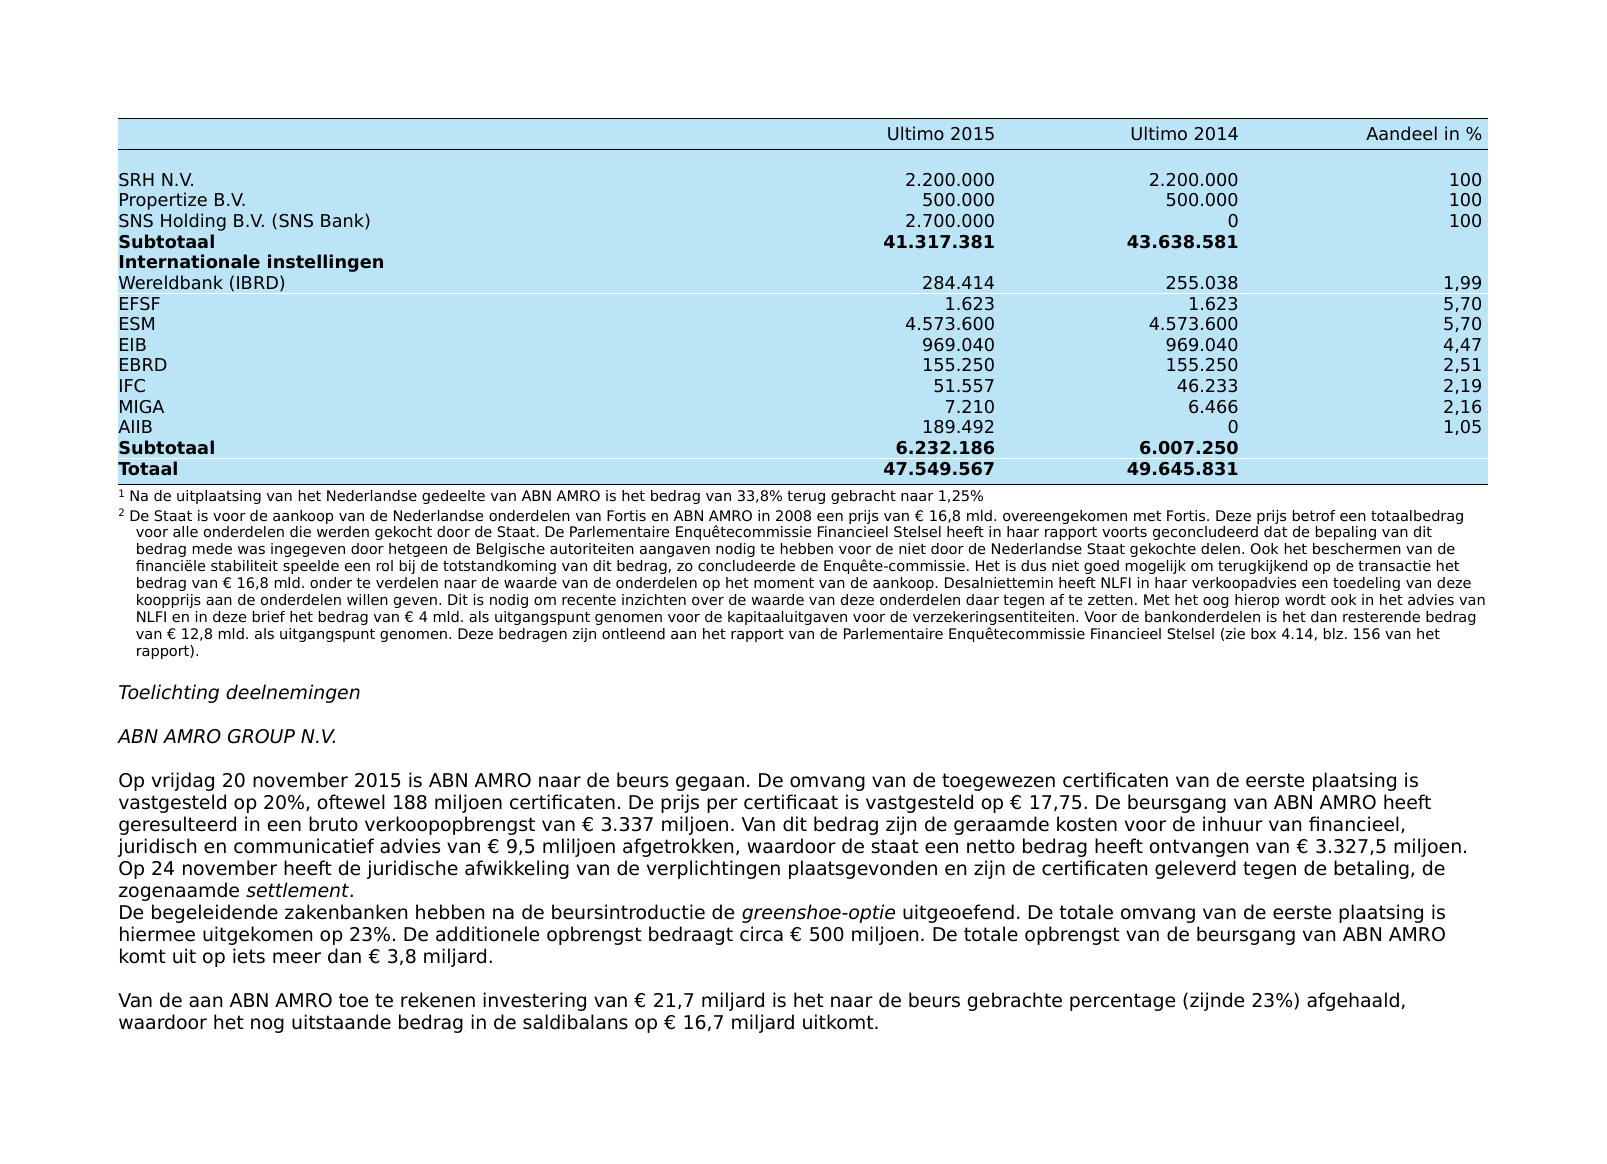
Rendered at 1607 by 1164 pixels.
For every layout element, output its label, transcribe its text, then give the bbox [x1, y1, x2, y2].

table_cell 189.492 [758, 417, 1001, 438]
table_cell 2,16 [1245, 397, 1488, 417]
table_cell 49.645.831 [1001, 459, 1244, 484]
table_cell EFSF [118, 294, 757, 314]
table_cell 1,99 [1245, 273, 1488, 293]
table_cell Internationale instellingen [118, 252, 757, 273]
table_cell 155.250 [758, 355, 1001, 376]
table_cell 6.232.186 [758, 438, 1001, 458]
table_cell 7.210 [758, 397, 1001, 417]
table_cell 2,51 [1245, 355, 1488, 376]
table_cell 4,47 [1245, 335, 1488, 355]
table_cell 46.233 [1001, 376, 1244, 397]
table_cell [1245, 232, 1488, 252]
table_header [118, 119, 757, 149]
table_cell SNS Holding B.V. (SNS Bank) [118, 211, 757, 232]
table_cell Wereldbank (IBRD) [118, 273, 757, 293]
table_cell EIB [118, 335, 757, 355]
table_cell 5,70 [1245, 294, 1488, 314]
table_cell 4.573.600 [758, 314, 1001, 335]
table_cell ESM [118, 314, 757, 335]
table_cell [1001, 150, 1244, 170]
text De begeleidende zakenbanken hebben na de beursintroductie de greenshoe-optie uitgeoefend. De totale omvang van de eerste plaatsing is hiermee uitgekomen op 23%. De additionele opbrengst bedraagt circa € 500 miljoen. De totale opbrengst van de beursgang van ABN AMRO komt uit op iets meer dan € 3,8 miljard. [118, 902, 1488, 968]
table_cell 0 [1001, 211, 1244, 232]
table_header Ultimo 2014 [1001, 119, 1244, 149]
table_cell 2,19 [1245, 376, 1488, 397]
table_cell Propertize B.V. [118, 190, 757, 211]
table_cell [1245, 438, 1488, 458]
table_header Ultimo 2015 [758, 119, 1001, 149]
table_cell AIIB [118, 417, 757, 438]
table_cell [1245, 459, 1488, 484]
table_cell 1.623 [758, 294, 1001, 314]
subtitle ABN AMRO GROUP N.V. [118, 726, 1488, 748]
table_cell 969.040 [758, 335, 1001, 355]
table_cell IFC [118, 376, 757, 397]
table_cell 2.700.000 [758, 211, 1001, 232]
table_cell 100 [1245, 170, 1488, 190]
table_cell SRH N.V. [118, 170, 757, 190]
table_cell [1245, 252, 1488, 273]
table_cell 969.040 [1001, 335, 1244, 355]
table_cell 1.623 [1001, 294, 1244, 314]
table_cell 4.573.600 [1001, 314, 1244, 335]
table_cell 155.250 [1001, 355, 1244, 376]
table_cell Subtotaal [118, 438, 757, 458]
table_cell 1,05 [1245, 417, 1488, 438]
table_cell 6.007.250 [1001, 438, 1244, 458]
table_cell 5,70 [1245, 314, 1488, 335]
table_cell [1245, 150, 1488, 170]
table_cell 2.200.000 [758, 170, 1001, 190]
table_cell [1001, 252, 1244, 273]
table_cell Totaal [118, 459, 757, 484]
table_cell 41.317.381 [758, 232, 1001, 252]
table_cell 284.414 [758, 273, 1001, 293]
table_cell 0 [1001, 417, 1244, 438]
table_cell MIGA [118, 397, 757, 417]
table_header Aandeel in % [1245, 119, 1488, 149]
table_cell 1 Na de uitplaatsing van het Nederlandse gedeelte van ABN AMRO is het bedrag van 33,8% terug gebracht naar 1,25% 2 De Staat is voor de aankoop van de Nederlandse onderdelen van Fortis en ABN AMRO in 2008 een prijs van € 16,8 mld. overeengekomen met Fortis. Deze prijs betrof een totaalbedrag voor alle onderdelen die werden gekocht door de Staat. De Parlementaire Enquêtecommissie Financieel Stelsel heeft in haar rapport voorts geconcludeerd dat de bepaling van dit bedrag mede was ingegeven door hetgeen de Belgische autoriteiten aangaven nodig te hebben voor de niet door de Nederlandse Staat gekochte delen. Ook het beschermen van de financiële stabiliteit speelde een rol bij de totstandkoming van dit bedrag, zo concludeerde de Enquête-commissie. Het is dus niet goed mogelijk om terugkijkend op de transactie het bedrag van € 16,8 mld. onder te verdelen naar de waarde van de onderdelen op het moment van de aankoop. Desalniettemin heeft NLFI in haar verkoopadvies een toedeling van deze koopprijs aan de onderdelen willen geven. Dit is nodig om recente inzichten over de waarde van deze onderdelen daar tegen af te zetten. Met het oog hierop wordt ook in het advies van NLFI en in deze brief het bedrag van € 4 mld. als uitgangspunt genomen voor de kapitaaluitgaven voor de verzekeringsentiteiten. Voor de bankonderdelen is het dan resterende bedrag van € 12,8 mld. als uitgangspunt genomen. Deze bedragen zijn ontleend aan het rapport van de Parlementaire Enquêtecommissie Financieel Stelsel (zie box 4.14, blz. 156 van het rapport). [118, 485, 1488, 659]
table_cell 2.200.000 [1001, 170, 1244, 190]
table_cell [118, 150, 757, 170]
text Op vrijdag 20 november 2015 is ABN AMRO naar de beurs gegaan. De omvang van de toegewezen certificaten van de eerste plaatsing is vastgesteld op 20%, oftewel 188 miljoen certificaten. De prijs per certificaat is vastgesteld op € 17,75. De beursgang van ABN AMRO heeft geresulteerd in een bruto verkoopopbrengst van € 3.337 miljoen. Van dit bedrag zijn de geraamde kosten voor de inhuur van financieel, juridisch en communicatief advies van € 9,5 mliljoen afgetrokken, waardoor de staat een netto bedrag heeft ontvangen van € 3.327,5 miljoen. Op 24 november heeft de juridische afwikkeling van de verplichtingen plaatsgevonden en zijn de certificaten geleverd tegen de betaling, de zogenaamde settlement. [118, 770, 1488, 902]
table_cell 100 [1245, 211, 1488, 232]
table_cell 43.638.581 [1001, 232, 1244, 252]
text Van de aan ABN AMRO toe te rekenen investering van € 21,7 miljard is het naar de beurs gebrachte percentage (zijnde 23%) afgehaald, waardoor het nog uitstaande bedrag in de saldibalans op € 16,7 miljard uitkomt. [118, 990, 1488, 1034]
table_cell 47.549.567 [758, 459, 1001, 484]
table_cell 500.000 [1001, 190, 1244, 211]
subtitle Toelichting deelnemingen [118, 682, 1488, 704]
table_cell [758, 252, 1001, 273]
table_cell Subtotaal [118, 232, 757, 252]
table_cell EBRD [118, 355, 757, 376]
table_cell 100 [1245, 190, 1488, 211]
table_cell 255.038 [1001, 273, 1244, 293]
table_cell 500.000 [758, 190, 1001, 211]
table_cell 6.466 [1001, 397, 1244, 417]
table_cell [758, 150, 1001, 170]
table_cell 51.557 [758, 376, 1001, 397]
